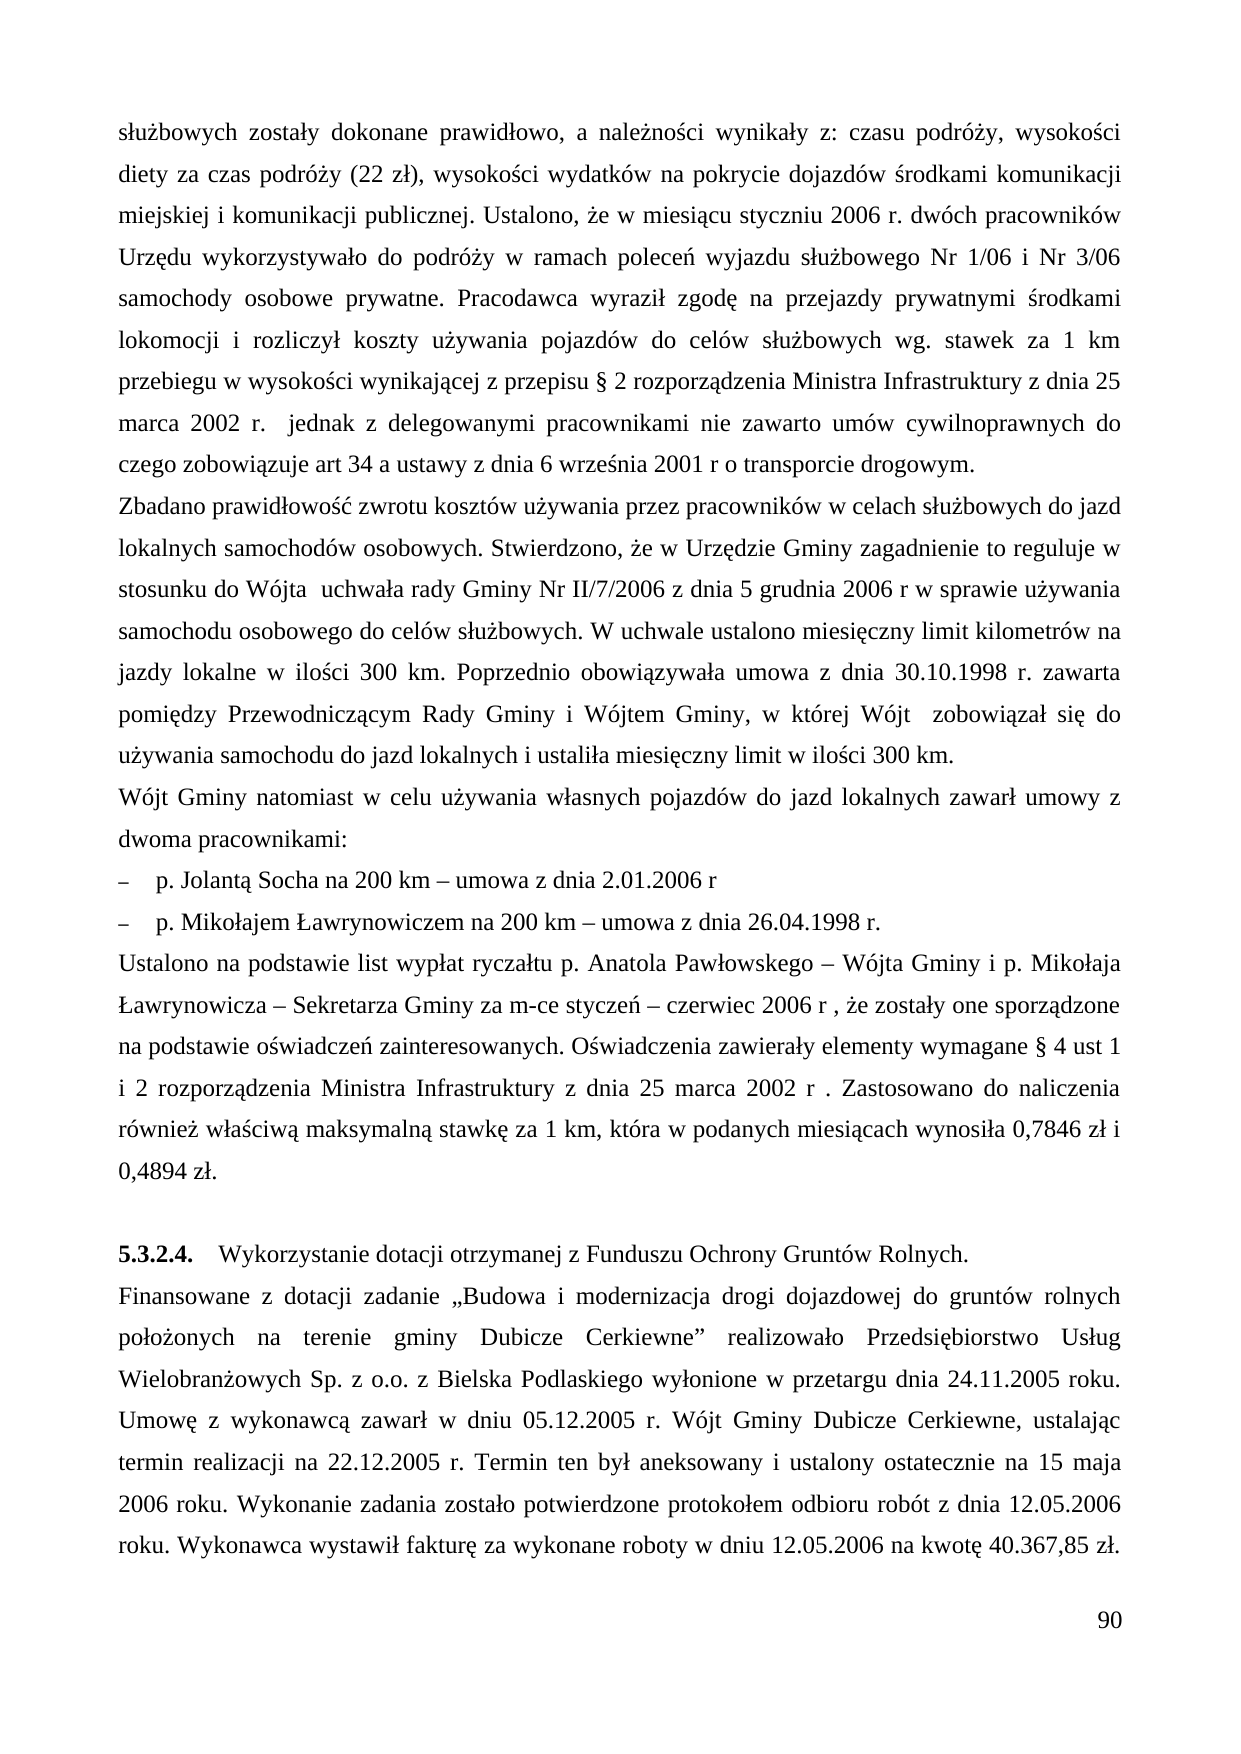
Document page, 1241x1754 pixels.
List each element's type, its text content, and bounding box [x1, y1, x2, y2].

text 5.3.2.4. Wykorzystanie dotacji otrzymanej z Funduszu Ochrony Gruntów Rolnych. [118, 1240, 1122, 1268]
text Ustalono na podstawie list wypłat ryczałtu p. Anatola Pawłowskego – Wójta Gminy i p. Mikołaja Ławrynowicza – Sekretarza Gminy za m-ce styczeń – czerwiec 2006 r , że zostały one sporządzone na podstawie oświadczeń zainteresowanych. Oświadczenia zawierały elementy wymagane § 4 ust 1 i 2 rozporządzenia Ministra Infrastruktury z dnia 25 marca 2002 r . Zastosowano do naliczenia również właściwą maksymalną stawkę za 1 km, która w podanych miesiącach wynosiła 0,7846 zł i 0,4894 zł. [118, 949, 1122, 1185]
list p. Jolantą Socha na 200 km – umowa z dnia 2.01.2006 r [118, 866, 1122, 894]
text Zbadano prawidłowość zwrotu kosztów używania przez pracowników w celach służbowych do jazd lokalnych samochodów osobowych. Stwierdzono, że w Urzędzie Gminy zagadnienie to reguluje w stosunku do Wójta uchwała rady Gminy Nr II/7/2006 z dnia 5 grudnia 2006 r w sprawie używania samochodu osobowego do celów służbowych. W uchwale ustalono miesięczny limit kilometrów na jazdy lokalne w ilości 300 km. Poprzednio obowiązywała umowa z dnia 30.10.1998 r. zawarta pomiędzy Przewodniczącym Rady Gminy i Wójtem Gminy, w której Wójt zobowiązał się do używania samochodu do jazd lokalnych i ustaliła miesięczny limit w ilości 300 km. [118, 492, 1122, 769]
text Finansowane z dotacji zadanie „Budowa i modernizacja drogi dojazdowej do gruntów rolnych położonych na terenie gminy Dubicze Cerkiewne” realizowało Przedsiębiorstwo Usług Wielobranżowych Sp. z o.o. z Bielska Podlaskiego wyłonione w przetargu dnia 24.11.2005 roku. Umowę z wykonawcą zawarł w dniu 05.12.2005 r. Wójt Gminy Dubicze Cerkiewne, ustalając termin realizacji na 22.12.2005 r. Termin ten był aneksowany i ustalony ostatecznie na 15 maja 2006 roku. Wykonanie zadania zostało potwierdzone protokołem odbioru robót z dnia 12.05.2006 roku. Wykonawca wystawił fakturę za wykonane roboty w dniu 12.05.2006 na kwotę 40.367,85 zł. [118, 1282, 1122, 1559]
list p. Mikołajem Ławrynowiczem na 200 km – umowa z dnia 26.04.1998 r. [118, 908, 1122, 936]
text Wójt Gminy natomiast w celu używania własnych pojazdów do jazd lokalnych zawarł umowy z dwoma pracownikami: [118, 783, 1122, 852]
text służbowych zostały dokonane prawidłowo, a należności wynikały z: czasu podróży, wysokości diety za czas podróży (22 zł), wysokości wydatków na pokrycie dojazdów środkami komunikacji miejskiej i komunikacji publicznej. Ustalono, że w miesiącu styczniu 2006 r. dwóch pracowników Urzędu wykorzystywało do podróży w ramach poleceń wyjazdu służbowego Nr 1/06 i Nr 3/06 samochody osobowe prywatne. Pracodawca wyraził zgodę na przejazdy prywatnymi środkami lokomocji i rozliczył koszty używania pojazdów do celów służbowych wg. stawek za 1 km przebiegu w wysokości wynikającej z przepisu § 2 rozporządzenia Ministra Infrastruktury z dnia 25 marca 2002 r. jednak z delegowanymi pracownikami nie zawarto umów cywilnoprawnych do czego zobowiązuje art 34 a ustawy z dnia 6 września 2001 r o transporcie drogowym. [118, 118, 1122, 478]
